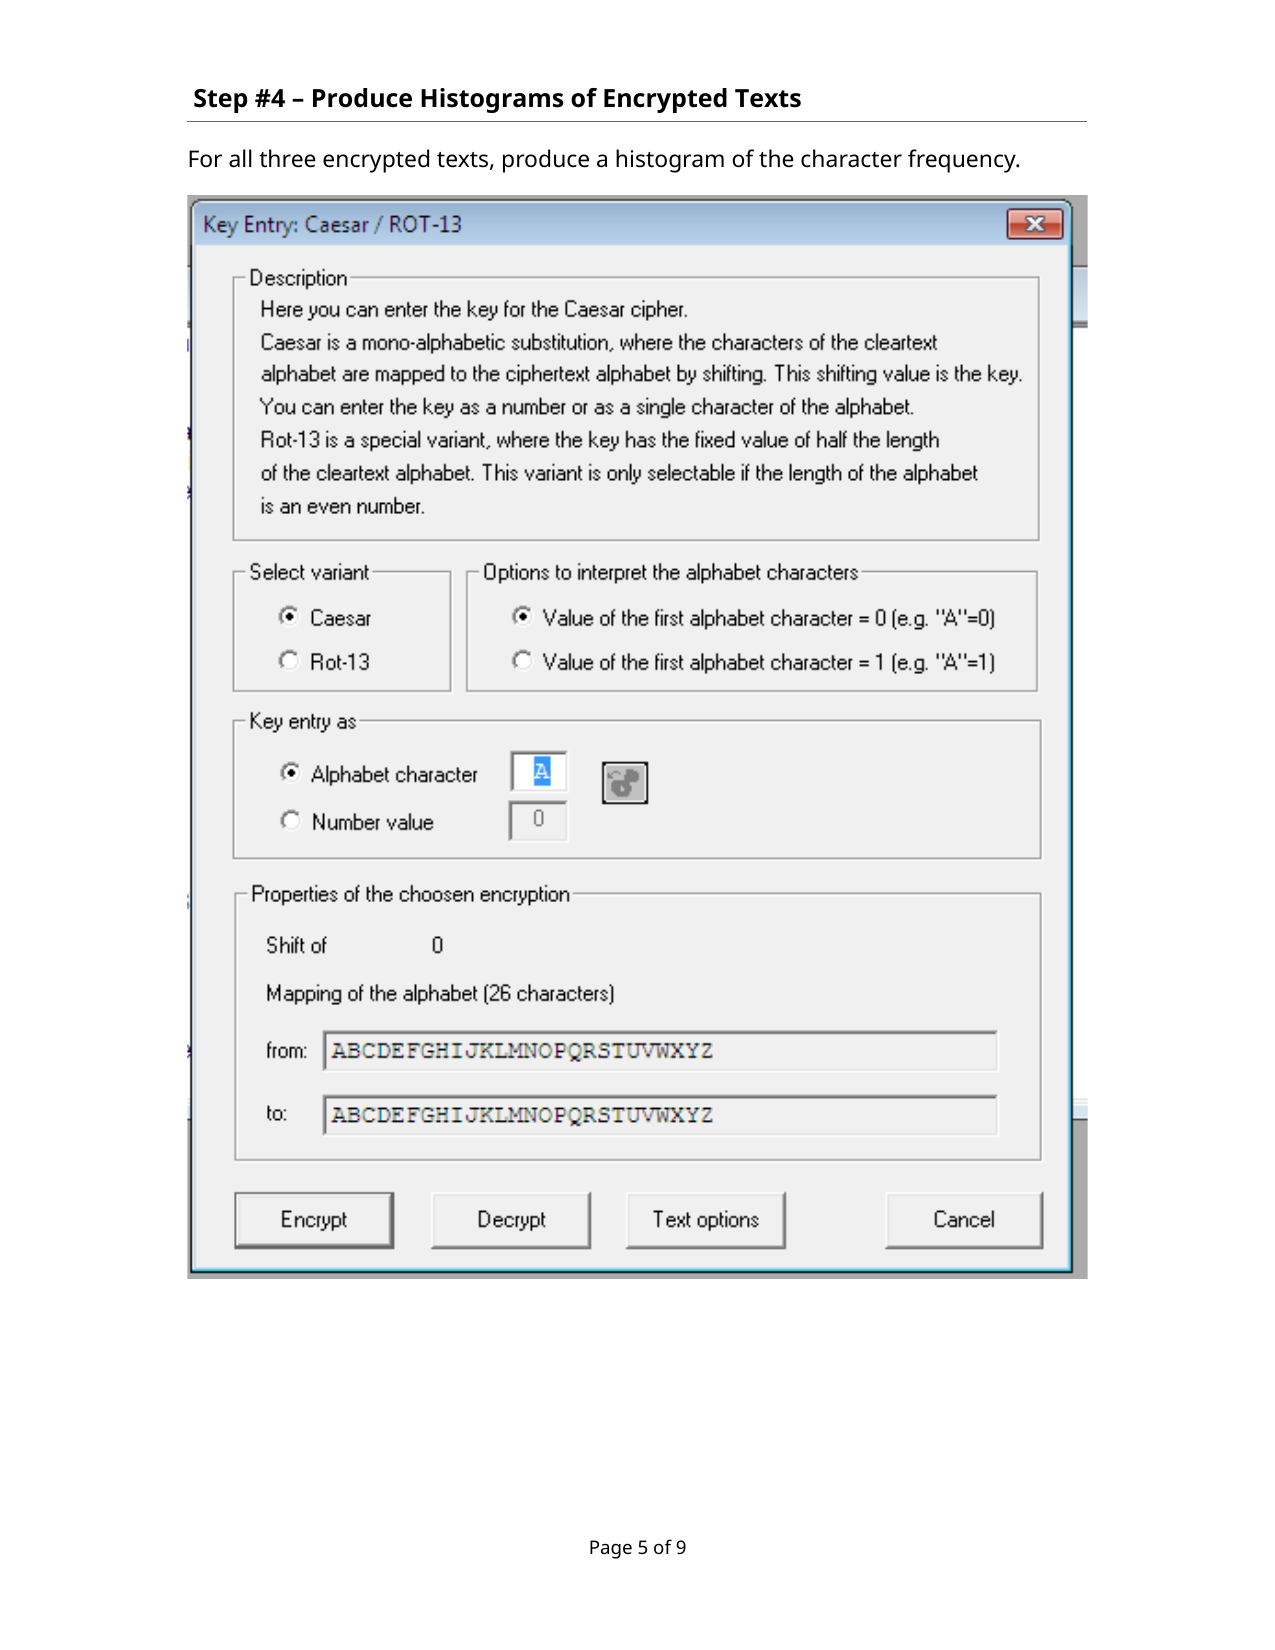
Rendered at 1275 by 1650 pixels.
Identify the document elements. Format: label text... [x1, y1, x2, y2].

subtitle Step #4 – Produce Histograms of Encrypted Texts [187, 75, 1087, 121]
text For all three encrypted texts, produce a histogram of the character frequency. [187, 143, 1087, 174]
picture [187, 195, 1088, 1279]
